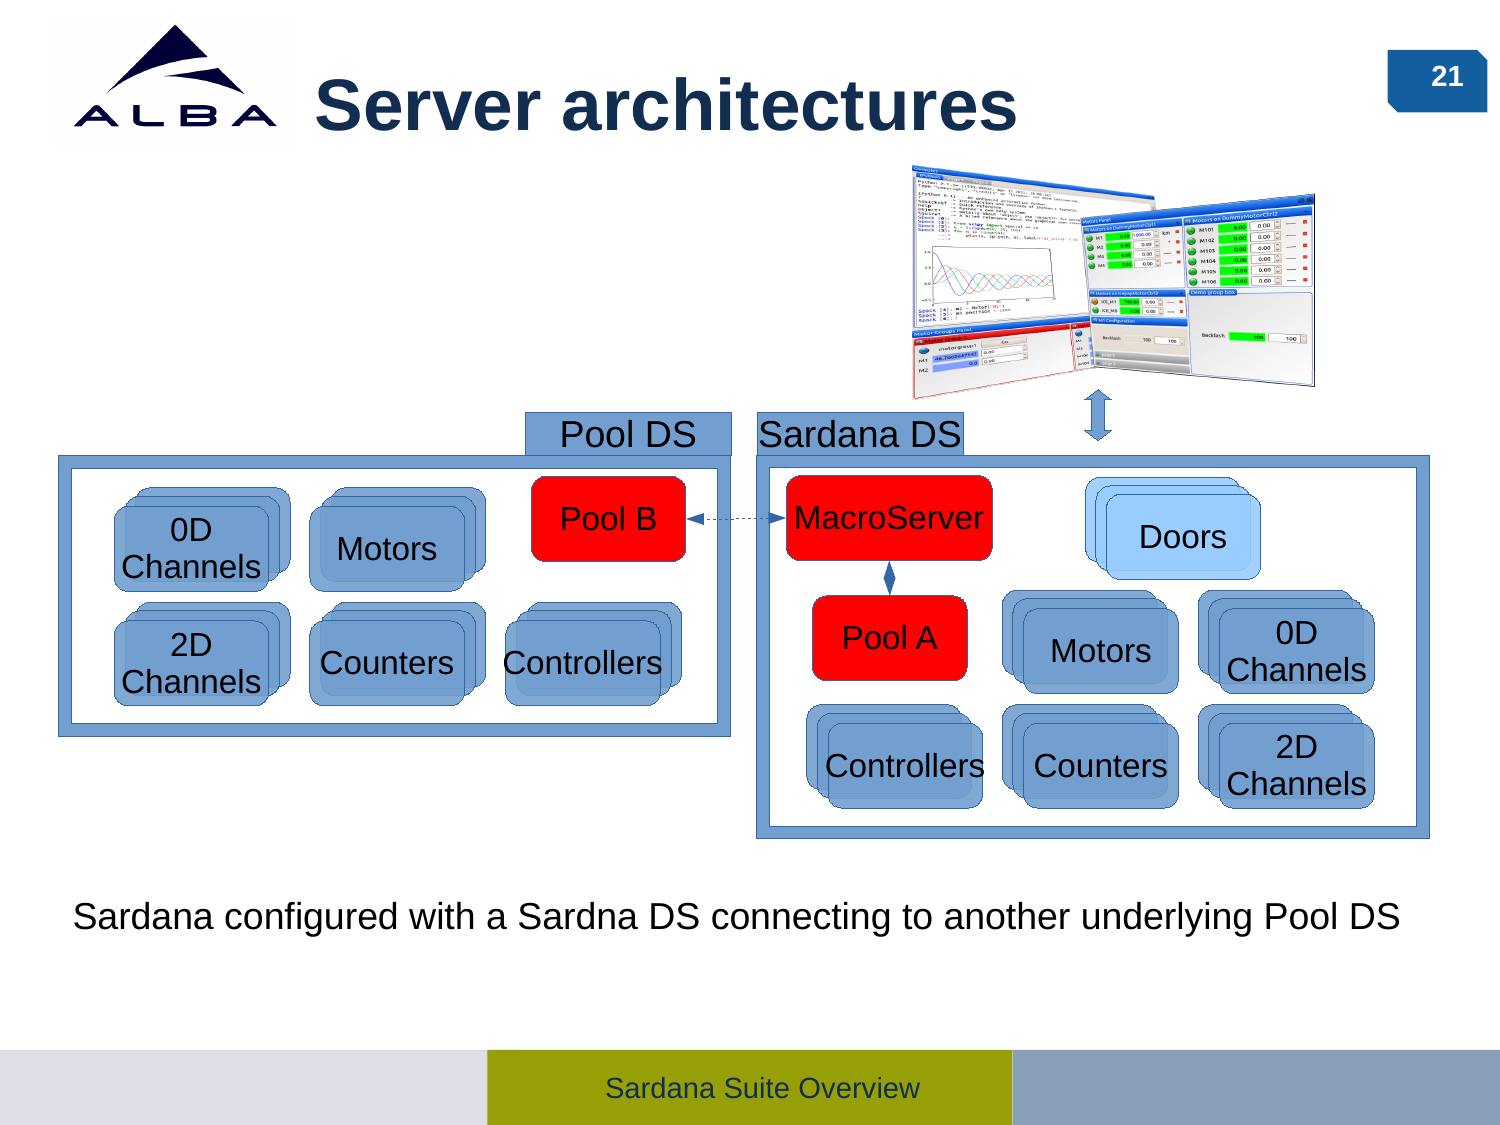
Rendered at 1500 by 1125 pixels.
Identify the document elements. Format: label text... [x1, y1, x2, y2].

text_box 2D Channels [114, 620, 269, 706]
picture [50, 12, 300, 150]
picture [885, 165, 1315, 400]
text_box 2D Channels [1219, 723, 1375, 809]
text_box Controllers [505, 620, 661, 706]
text_box [58, 455, 731, 737]
text_box Controllers [828, 723, 983, 809]
text_box Pool DS [525, 412, 732, 456]
text_box 0D Channels [114, 506, 269, 592]
text_box 0D Channels [1219, 608, 1375, 694]
text_box Doors [1106, 494, 1261, 580]
text_box Sardana configured with a Sardna DS connecting to another underlying Pool DS [47, 888, 1415, 945]
text_box Pool B [531, 476, 686, 562]
text_box Counters [1023, 723, 1179, 809]
title Server architectures [299, 50, 1430, 154]
text_box [1084, 400, 1112, 441]
text_box Counters [309, 620, 465, 706]
text_box MacroServer [786, 475, 993, 561]
text_box Pool A [812, 595, 968, 681]
text_box Motors [1023, 608, 1179, 694]
text_box Sardana DS [757, 412, 964, 456]
text_box Motors [309, 506, 465, 592]
text_box [756, 455, 1430, 839]
